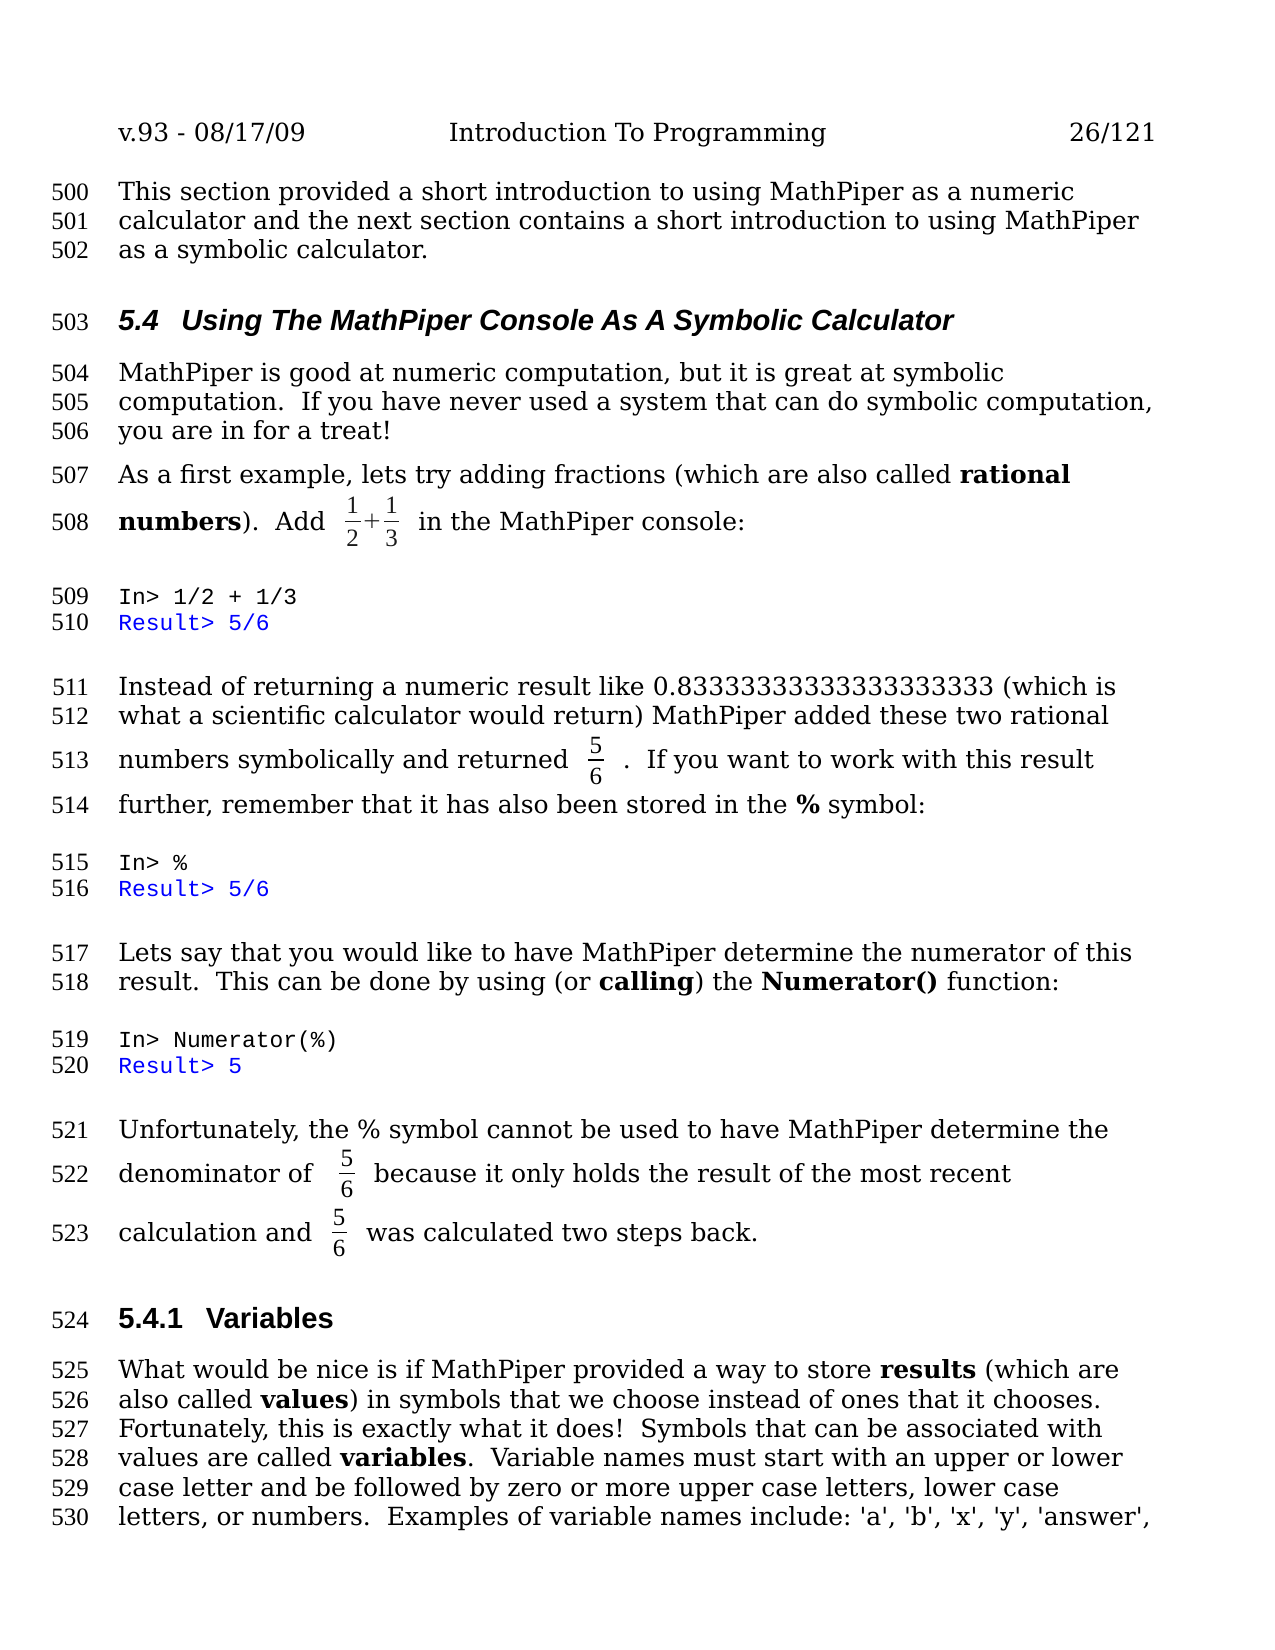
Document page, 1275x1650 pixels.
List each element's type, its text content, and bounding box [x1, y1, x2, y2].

text Lets say that you would like to have MathPiper determine the numerator of this result. This can be done by using (or calling) the Numerator() function: [118, 938, 1157, 996]
text As a first example, lets try adding fractions (which are also called rational numbers). Addin the MathPiper console: [118, 460, 1157, 554]
text Instead of returning a numeric result like 0.83333333333333333333 (which is what a scientific calculator would return) MathPiper added these two rational numbers symbolically and returned. If you want to work with this result further, remember that it has also been stored in the % symbol: [118, 672, 1157, 819]
text Unfortunately, the % symbol cannot be used to have MathPiper determine the denominator of because it only holds the result of the most recent calculation andwas calculated two steps back. [118, 1115, 1157, 1262]
text Result> 5/6 [118, 612, 1157, 637]
text Result> 5 [118, 1054, 1157, 1080]
subtitle Using The MathPiper Console As A Symbolic Calculator [118, 303, 1157, 337]
text Result> 5/6 [118, 877, 1157, 903]
text This section provided a short introduction to using MathPiper as a numeric calculator and the next section contains a short introduction to using MathPiper as a symbolic calculator. [118, 177, 1157, 264]
text In> % [118, 851, 1157, 877]
text What would be nice is if MathPiper provided a way to store results (which are also called values) in symbols that we choose instead of ones that it chooses. Fortunately, this is exactly what it does! Symbols that can be associated with values are called variables. Variable names must start with an upper or lower case letter and be followed by zero or more upper case letters, lower case letters, or numbers. Examples of variable names include: 'a', 'b', 'x', 'y', 'answer', [118, 1355, 1157, 1531]
subtitle Variables [118, 1301, 1157, 1334]
text In> 1/2 + 1/3 [118, 586, 1157, 612]
text MathPiper is good at numeric computation, but it is great at symbolic computation. If you have never used a system that can do symbolic computation, you are in for a treat! [118, 358, 1157, 445]
text In> Numerator(%) [118, 1028, 1157, 1054]
